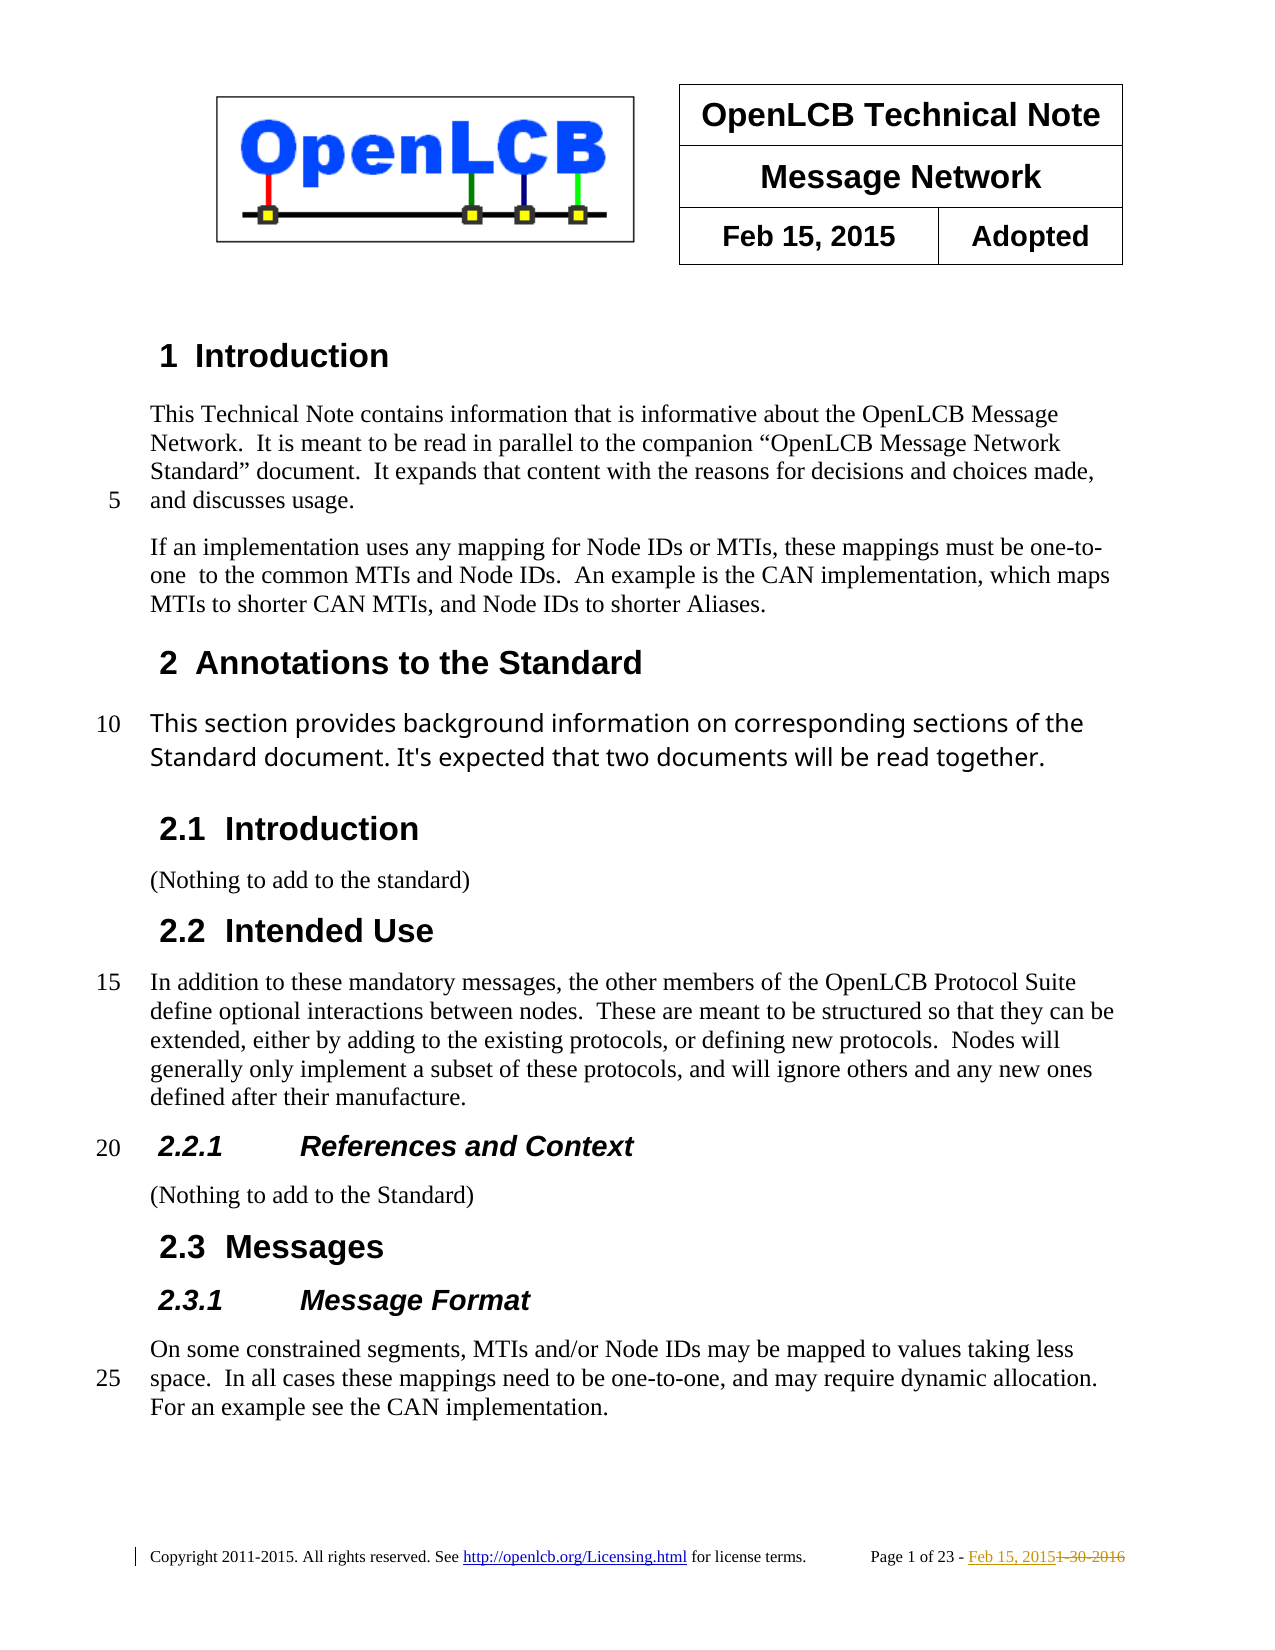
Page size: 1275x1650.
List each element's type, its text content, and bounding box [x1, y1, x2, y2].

text This Technical Note contains information that is informative about the OpenLCB Message Network. It is meant to be read in parallel to the companion “OpenLCB Message Network Standard” document. It expands that content with the reasons for decisions and choices made, and discusses usage. [150, 399, 1125, 514]
subtitle Introduction [150, 336, 1125, 375]
subtitle References and Context [150, 1129, 1125, 1162]
text On some constrained segments, MTIs and/or Node IDs may be mapped to values taking less space. In all cases these mappings need to be one-to-one, and may require dynamic allocation. For an example see the CAN implementation. [150, 1334, 1125, 1420]
picture [216, 95, 636, 244]
subtitle Introduction [150, 809, 1125, 847]
subtitle Messages [150, 1227, 1125, 1265]
text If an implementation uses any mapping for Node IDs or MTIs, these mappings must be one-to-one to the common MTIs and Node IDs. An example is the CAN implementation, which maps MTIs to shorter CAN MTIs, and Node IDs to shorter Aliases. [150, 532, 1125, 618]
text In addition to these mandatory messages, the other members of the OpenLCB Protocol Suite define optional interactions between nodes. These are meant to be structured so that they can be extended, either by adding to the existing protocols, or defining new protocols. Nodes will generally only implement a subset of these protocols, and will ignore others and any new ones defined after their manufacture. [150, 967, 1125, 1111]
subtitle Annotations to the Standard [150, 643, 1125, 681]
subtitle Message Format [150, 1283, 1125, 1316]
text (Nothing to add to the Standard) [150, 1180, 1125, 1209]
subtitle Intended Use [150, 911, 1125, 950]
text (Nothing to add to the standard) [150, 865, 1125, 894]
text This section provides background information on corresponding sections of the Standard document. It's expected that two documents will be read together. [150, 705, 1125, 773]
